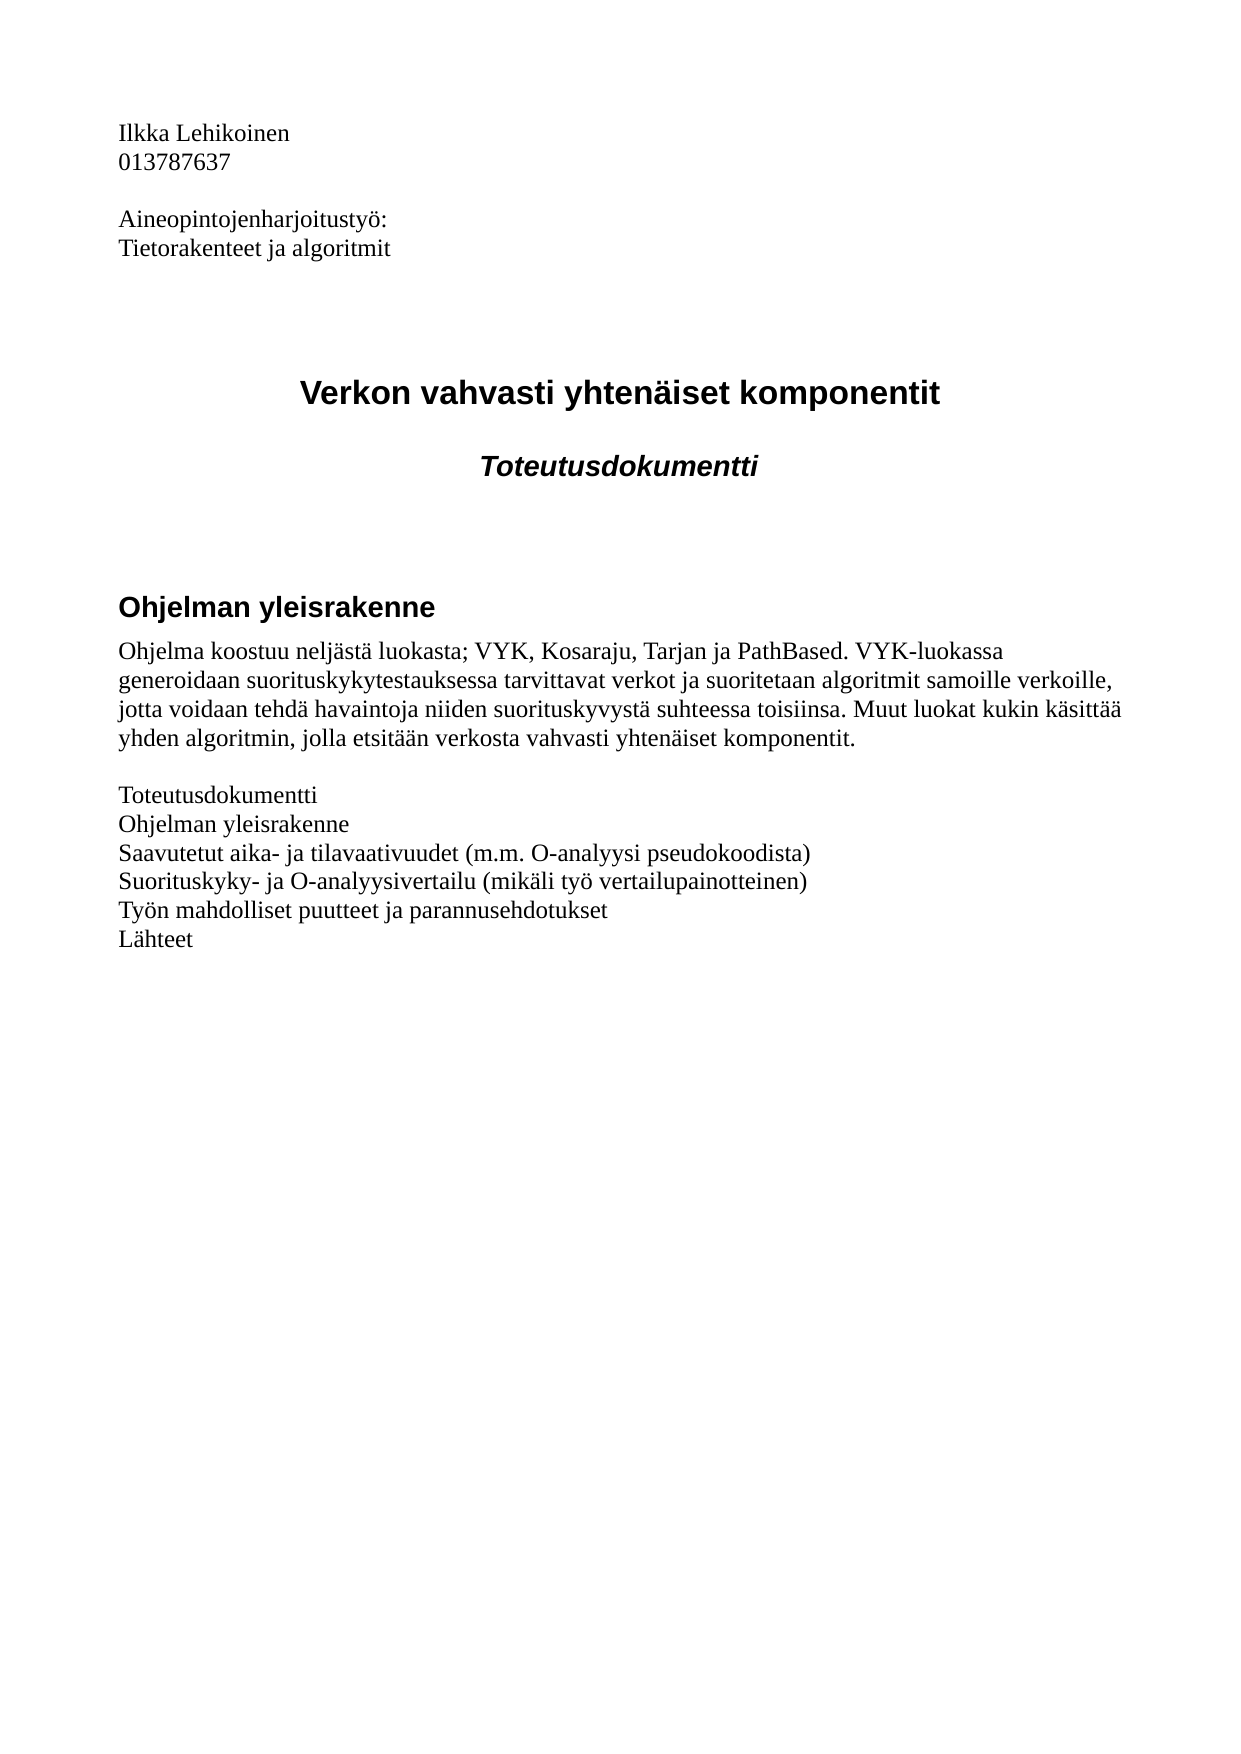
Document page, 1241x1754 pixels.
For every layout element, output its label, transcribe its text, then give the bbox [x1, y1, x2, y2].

text Tietorakenteet ja algoritmit [118, 233, 1122, 262]
text Suorituskyky- ja O-analyysivertailu (mikäli työ vertailupainotteinen) [118, 866, 1122, 895]
subtitle Ohjelman yleisrakenne [118, 590, 1122, 624]
text Aineopintojenharjoitustyö: [118, 204, 1122, 233]
text Ohjelma koostuu neljästä luokasta; VYK, Kosaraju, Tarjan ja PathBased. VYK-luokassa generoidaan suorituskykytestauksessa tarvittavat verkot ja suoritetaan algoritmit samoille verkoille, jotta voidaan tehdä havaintoja niiden suorituskyvystä suhteessa toisiinsa. Muut luokat kukin käsittää yhden algoritmin, jolla etsitään verkosta vahvasti yhtenäiset komponentit. [118, 636, 1122, 751]
text Ohjelman yleisrakenne [118, 809, 1122, 838]
text Lähteet [118, 924, 1122, 953]
text Toteutusdokumentti [118, 780, 1122, 809]
text 013787637 [118, 147, 1122, 176]
subtitle Verkon vahvasti yhtenäiset komponentit [118, 373, 1122, 412]
subtitle Toteutusdokumentti [118, 449, 1122, 483]
text Ilkka Lehikoinen [118, 118, 1122, 147]
text Saavutetut aika- ja tilavaativuudet (m.m. O-analyysi pseudokoodista) [118, 838, 1122, 866]
text Työn mahdolliset puutteet ja parannusehdotukset [118, 895, 1122, 924]
